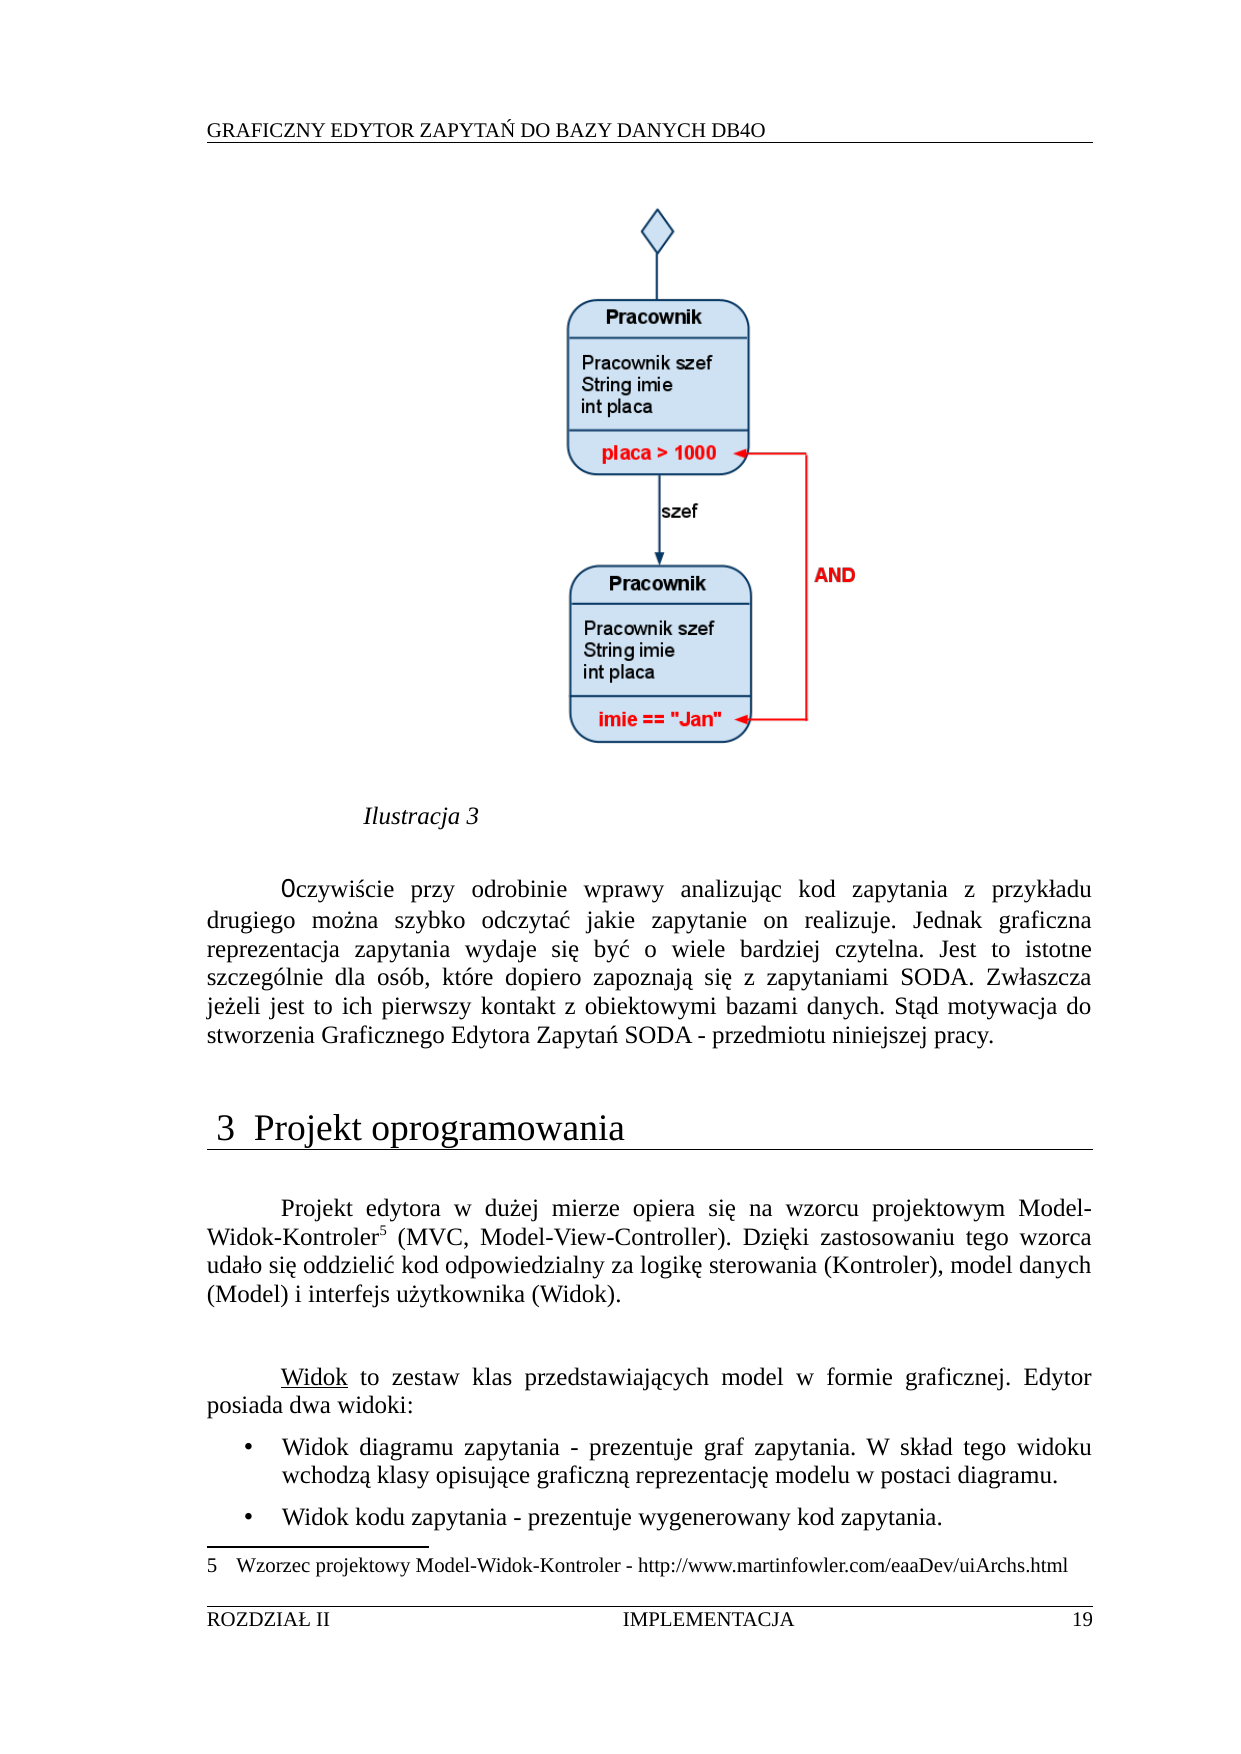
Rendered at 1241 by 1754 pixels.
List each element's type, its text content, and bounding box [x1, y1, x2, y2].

text Wzorzec projektowy Model-Widok-Kontroler - http://www.martinfowler.com/eaaDev/uiArchs.html [207, 1553, 1093, 1577]
text Widok to zestaw klas przedstawiających model w formie graficznej. Edytor posiada dwa widoki: [207, 1362, 1093, 1419]
picture [363, 189, 937, 801]
list Widok kodu zapytania - prezentuje wygenerowany kod zapytania. [244, 1502, 1093, 1530]
text Ilustracja 3 [363, 801, 936, 829]
subtitle Projekt oprogramowania [207, 1105, 1093, 1149]
text Oczywiście przy odrobinie wprawy analizując kod zapytania z przykładu drugiego można szybko odczytać jakie zapytanie on realizuje. Jednak graficzna reprezentacja zapytania wydaje się być o wiele bardziej czytelna. Jest to istotne szczególnie dla osób, które dopiero zapoznają się z zapytaniami SODA. Zwłaszcza jeżeli jest to ich pierwszy kontakt z obiektowymi bazami danych. Stąd motywacja do stworzenia Graficznego Edytora Zapytań SODA - przedmiotu niniejszej pracy. [207, 871, 1093, 1049]
text Projekt edytora w dużej mierze opiera się na wzorcu projektowym Model-Widok-Kontroler (MVC, Model-View-Controller). Dzięki zastosowaniu tego wzorca udało się oddzielić kod odpowiedzialny za logikę sterowania (Kontroler), model danych (Model) i interfejs użytkownika (Widok). [207, 1193, 1093, 1308]
list Widok diagramu zapytania - prezentuje graf zapytania. W skład tego widoku wchodzą klasy opisujące graficzną reprezentację modelu w postaci diagramu. [244, 1432, 1093, 1489]
